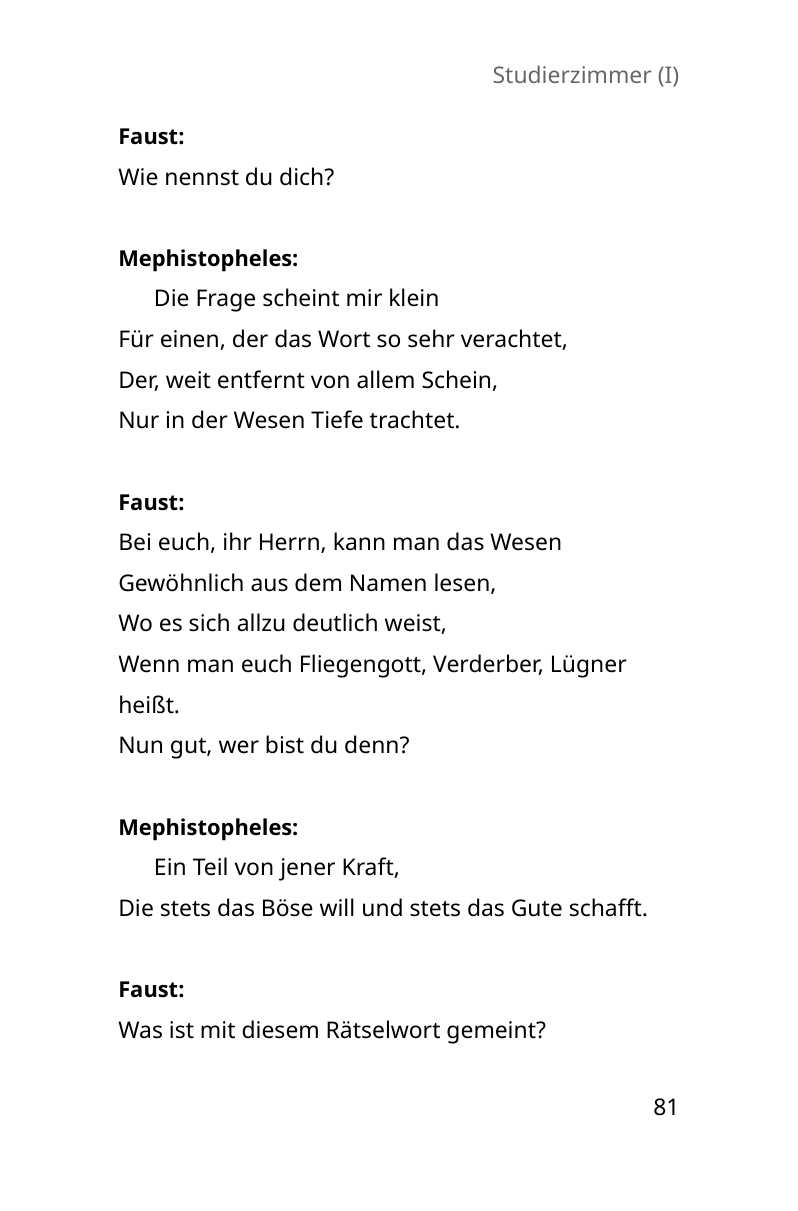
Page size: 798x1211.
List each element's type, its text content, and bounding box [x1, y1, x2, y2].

text Faust: Bei euch, ihr Herrn, kann man das Wesen Gewöhnlich aus dem Namen lesen, Wo es sich allzu deutlich weist, Wenn man euch Fliegengott, Verderber, Lügner heißt. Nun gut, wer bist du denn? [118, 462, 679, 760]
text Faust: Wie nennst du dich? [118, 120, 679, 192]
text Mephistopheles: Ein Teil von jener Kraft, Die stets das Böse will und stets das Gute schafft. [118, 787, 679, 923]
text Mephistopheles: Die Frage scheint mir klein Für einen, der das Wort so sehr verachtet, Der, weit entfernt von allem Schein, Nur in der Wesen Tiefe trachtet. [118, 219, 679, 435]
text Faust: Was ist mit diesem Rätselwort gemeint? [118, 950, 679, 1045]
